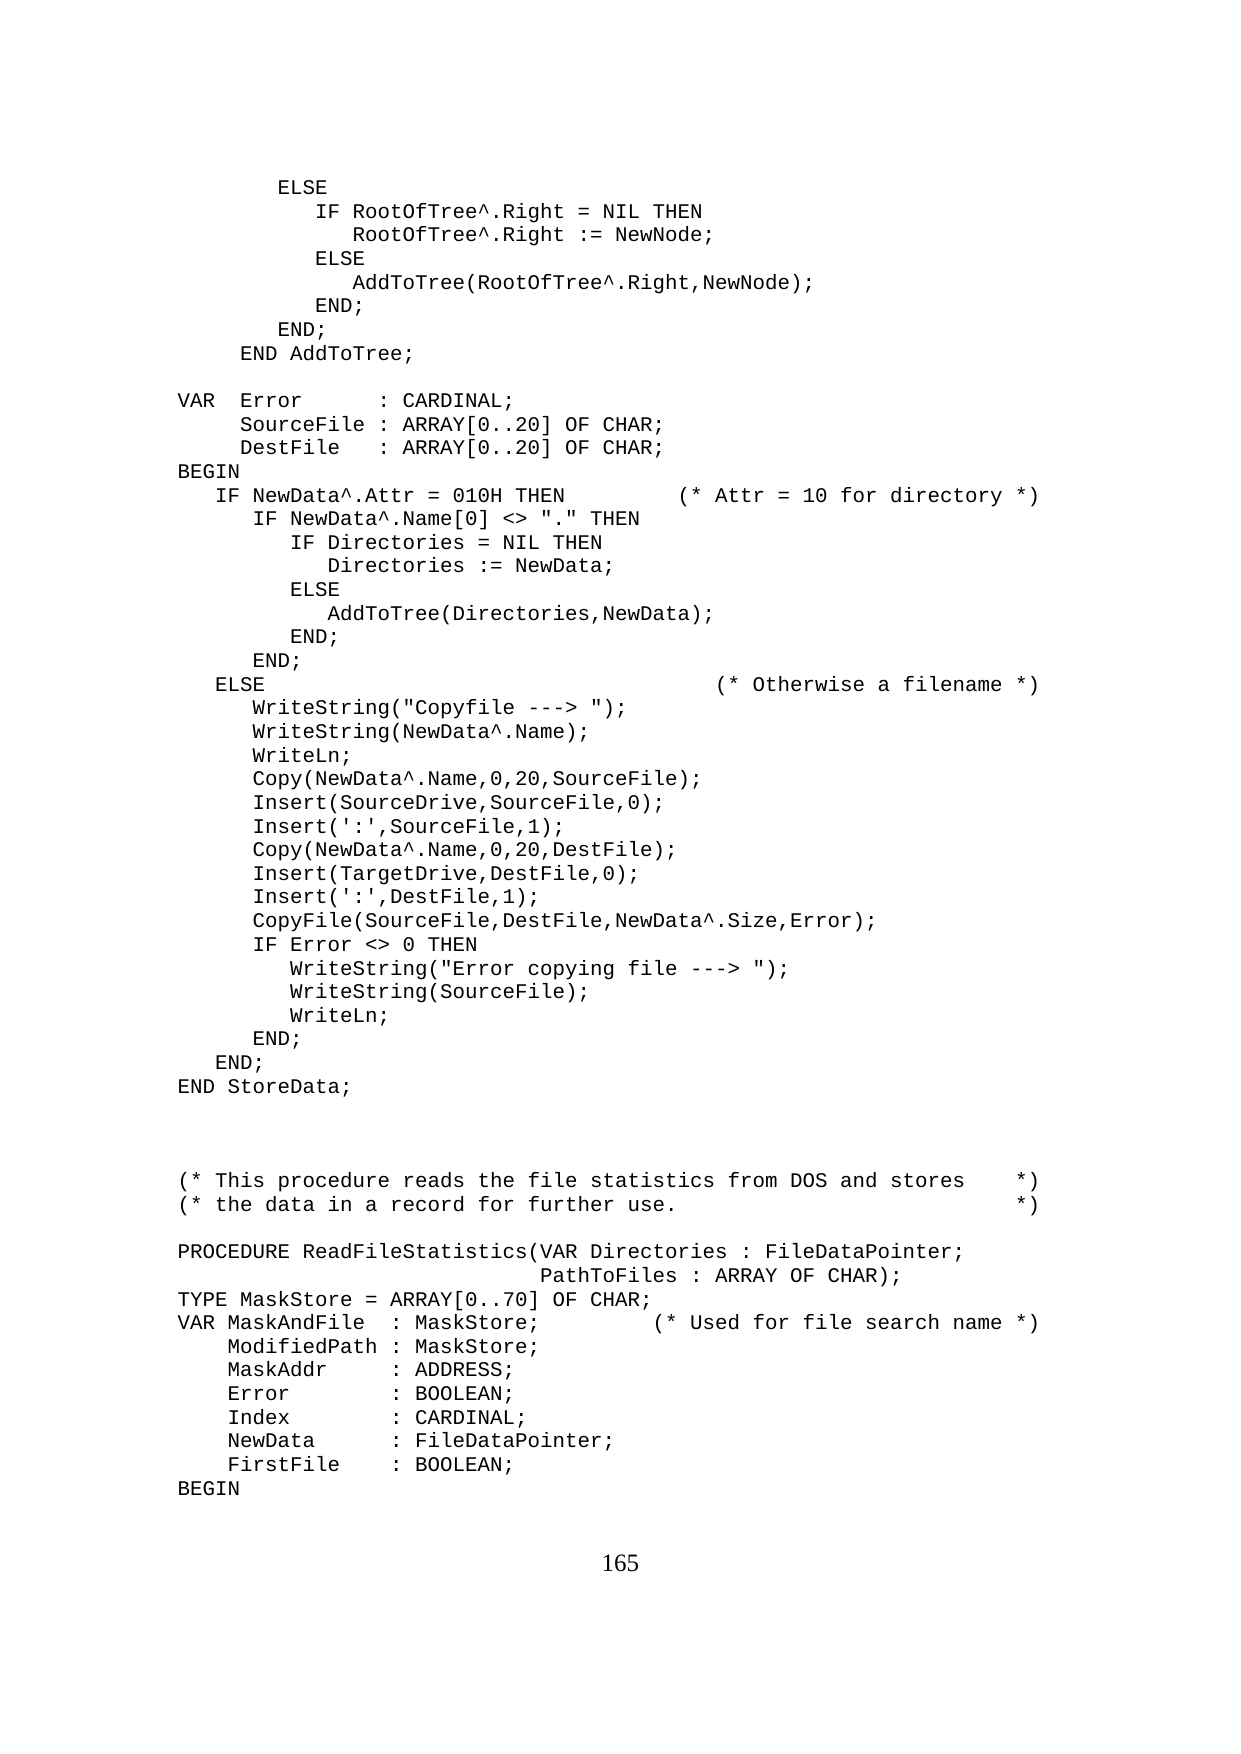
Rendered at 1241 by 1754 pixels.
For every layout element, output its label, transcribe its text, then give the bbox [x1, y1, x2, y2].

text END; [177, 1028, 1063, 1052]
text Insert(TargetDrive,DestFile,0); [177, 863, 1063, 887]
text Insert(SourceDrive,SourceFile,0); [177, 792, 1063, 816]
text WriteString("Error copying file ---> "); [177, 957, 1063, 981]
text NewData : FileDataPointer; [177, 1430, 1063, 1454]
text END; [177, 295, 1063, 319]
text VAR Error : CARDINAL; [177, 390, 1063, 414]
text PROCEDURE ReadFileStatistics(VAR Directories : FileDataPointer; [177, 1241, 1063, 1265]
text ELSE [177, 248, 1063, 272]
text BEGIN [177, 1478, 1063, 1501]
text FirstFile : BOOLEAN; [177, 1454, 1063, 1478]
text AddToTree(RootOfTree^.Right,NewNode); [177, 272, 1063, 295]
text Insert(':',DestFile,1); [177, 887, 1063, 910]
text (* the data in a record for further use. *) [177, 1194, 1063, 1218]
text MaskAddr : ADDRESS; [177, 1359, 1063, 1383]
text SourceFile : ARRAY[0..20] OF CHAR; [177, 414, 1063, 437]
text END; [177, 319, 1063, 343]
text END; [177, 626, 1063, 650]
text IF NewData^.Attr = 010H THEN (* Attr = 10 for directory *) [177, 484, 1063, 508]
text AddToTree(Directories,NewData); [177, 603, 1063, 626]
text END; [177, 650, 1063, 674]
text PathToFiles : ARRAY OF CHAR); [177, 1265, 1063, 1288]
text CopyFile(SourceFile,DestFile,NewData^.Size,Error); [177, 910, 1063, 934]
text WriteString(NewData^.Name); [177, 721, 1063, 745]
text WriteString(SourceFile); [177, 981, 1063, 1005]
text END StoreData; [177, 1076, 1063, 1099]
text END AddToTree; [177, 343, 1063, 366]
text ELSE [177, 579, 1063, 603]
text WriteLn; [177, 1005, 1063, 1028]
text TYPE MaskStore = ARRAY[0..70] OF CHAR; [177, 1288, 1063, 1312]
text IF NewData^.Name[0] <> "." THEN [177, 508, 1063, 532]
text Copy(NewData^.Name,0,20,DestFile); [177, 839, 1063, 863]
text ModifiedPath : MaskStore; [177, 1336, 1063, 1359]
text VAR MaskAndFile : MaskStore; (* Used for file search name *) [177, 1312, 1063, 1336]
text Insert(':',SourceFile,1); [177, 816, 1063, 839]
text IF Error <> 0 THEN [177, 934, 1063, 957]
text Copy(NewData^.Name,0,20,SourceFile); [177, 768, 1063, 792]
text IF RootOfTree^.Right = NIL THEN [177, 201, 1063, 224]
text WriteString("Copyfile ---> "); [177, 697, 1063, 721]
text IF Directories = NIL THEN [177, 532, 1063, 556]
text BEGIN [177, 461, 1063, 484]
text Directories := NewData; [177, 556, 1063, 579]
text END; [177, 1052, 1063, 1076]
text ELSE (* Otherwise a filename *) [177, 674, 1063, 697]
text Index : CARDINAL; [177, 1407, 1063, 1430]
text RootOfTree^.Right := NewNode; [177, 224, 1063, 248]
text ELSE [177, 177, 1063, 201]
text DestFile : ARRAY[0..20] OF CHAR; [177, 437, 1063, 461]
text Error : BOOLEAN; [177, 1383, 1063, 1407]
text (* This procedure reads the file statistics from DOS and stores *) [177, 1170, 1063, 1194]
text WriteLn; [177, 745, 1063, 768]
